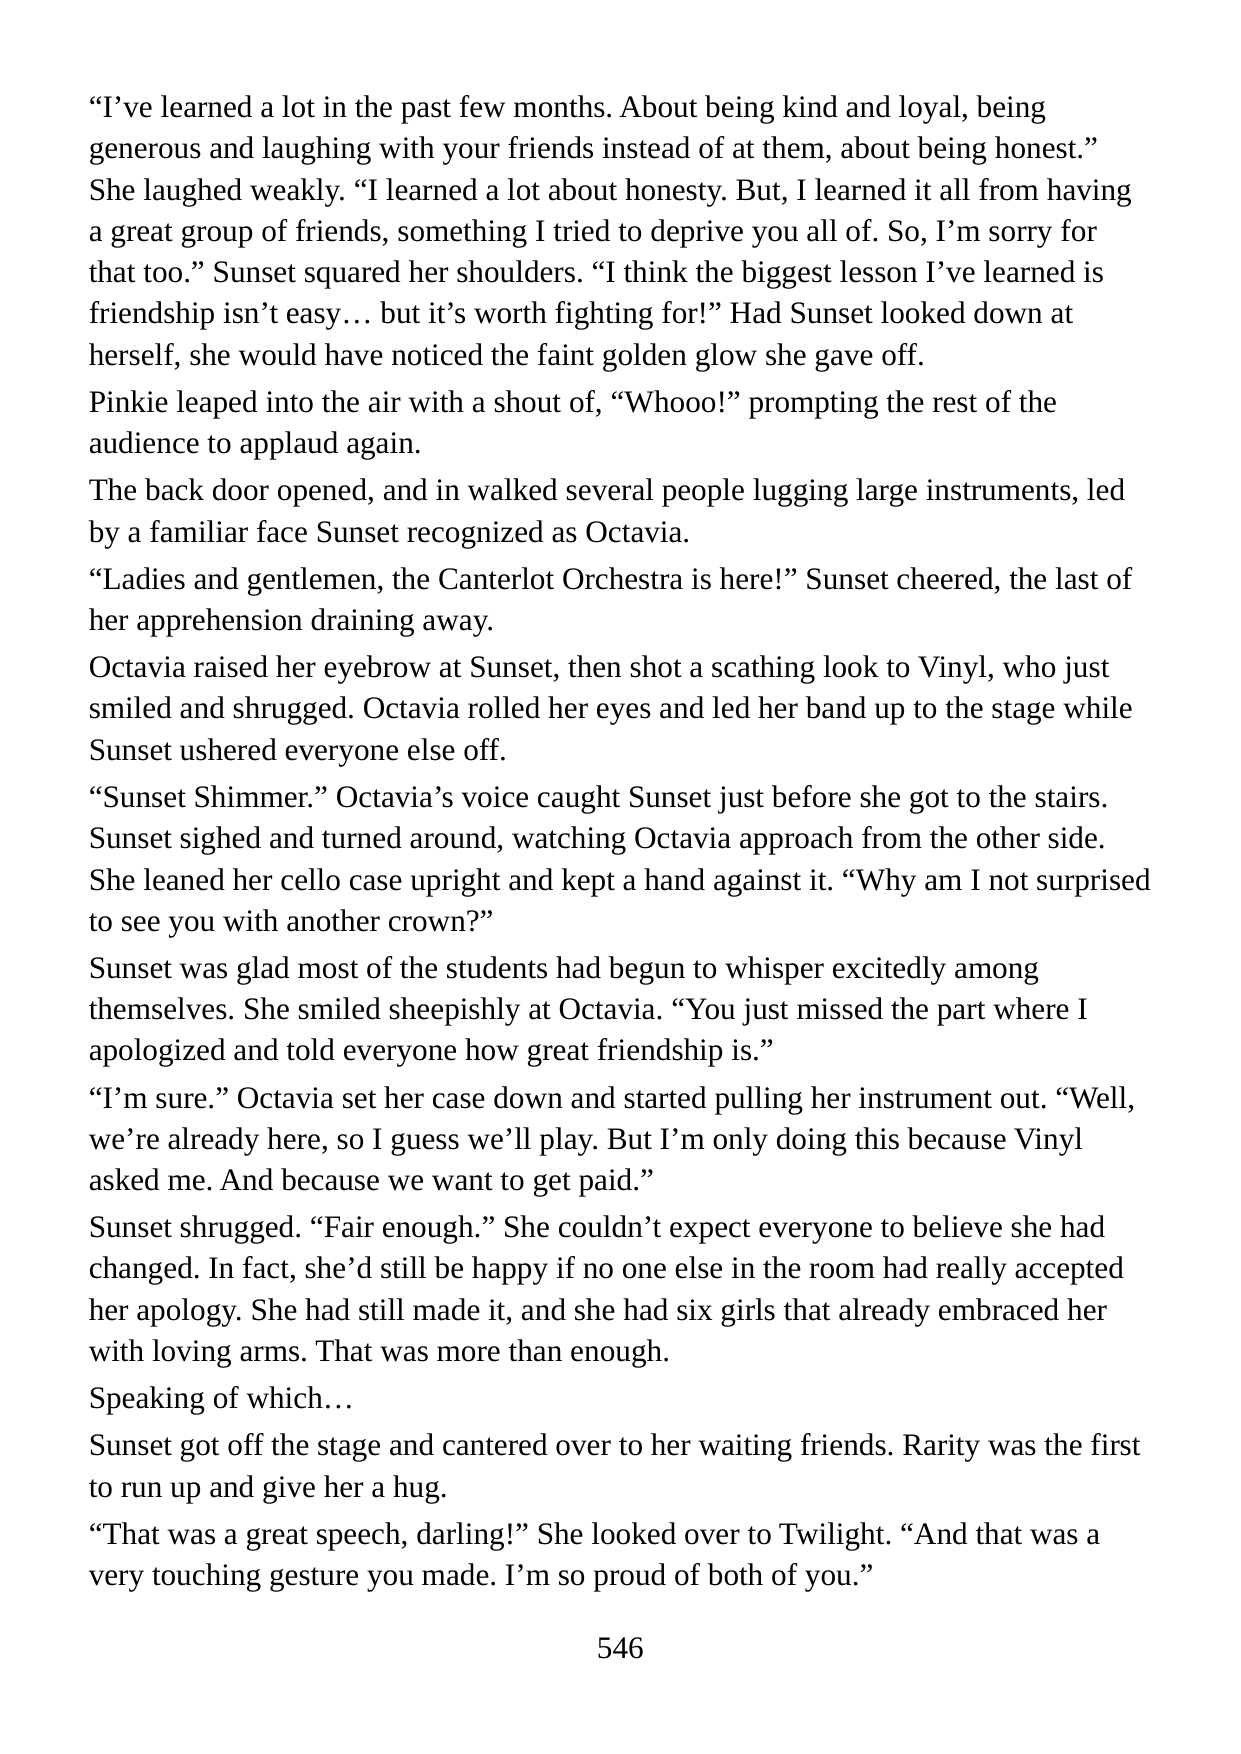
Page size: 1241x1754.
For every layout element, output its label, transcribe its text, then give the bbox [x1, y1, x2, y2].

text “That was a great speech, darling!” She looked over to Twilight. “And that was a very touching gesture you made. I’m so proud of both of you.” [88, 1515, 1152, 1592]
text “I’m sure.” Octavia set her case down and started pulling her instrument out. “Well, we’re already here, so I guess we’ll play. But I’m only doing this because Vinyl asked me. And because we want to get paid.” [88, 1079, 1152, 1197]
text Speaking of which… [88, 1379, 1152, 1415]
text Pinkie leaped into the air with a shout of, “Whooo!” prompting the rest of the audience to applaud again. [88, 383, 1152, 460]
text Sunset shrugged. “Fair enough.” She couldn’t expect everyone to believe she had changed. In fact, she’d still be happy if no one else in the room had really accepted her apology. She had still made it, and she had six girls that already embraced her with loving arms. That was more than enough. [88, 1208, 1152, 1368]
text Sunset got off the stage and cantered over to her waiting friends. Rarity was the first to run up and give her a hug. [88, 1427, 1152, 1504]
text “Sunset Shimmer.” Octavia’s voice caught Sunset just before she got to the stairs. Sunset sighed and turned around, watching Octavia approach from the other side. She leaned her cello case upright and kept a hand against it. “Why am I not surprised to see you with another crown?” [88, 778, 1152, 938]
text “I’ve learned a lot in the past few months. About being kind and loyal, being generous and laughing with your friends instead of at them, about being honest.” She laughed weakly. “I learned a lot about honesty. But, I learned it all from having a great group of friends, something I tried to deprive you all of. So, I’m sorry for that too.” Sunset squared her shoulders. “I think the biggest lesson I’ve learned is friendship isn’t easy… but it’s worth fighting for!” Had Sunset looked down at herself, she would have noticed the faint golden glow she gave off. [88, 88, 1152, 372]
text Sunset was glad most of the students had begun to whisper excitedly among themselves. She smiled sheepishly at Octavia. “You just missed the part where I apologized and told everyone how great friendship is.” [88, 949, 1152, 1068]
text The back door opened, and in walked several people lugging large instruments, led by a familiar face Sunset recognized as Octavia. [88, 472, 1152, 549]
text Octavia raised her eyebrow at Sunset, then shot a scathing look to Vinyl, who just smiled and shrugged. Octavia rolled her eyes and led her band up to the stage while Sunset ushered everyone else off. [88, 648, 1152, 767]
text “Ladies and gentlemen, the Canterlot Orchestra is here!” Sunset cheered, the last of her apprehension draining away. [88, 560, 1152, 637]
